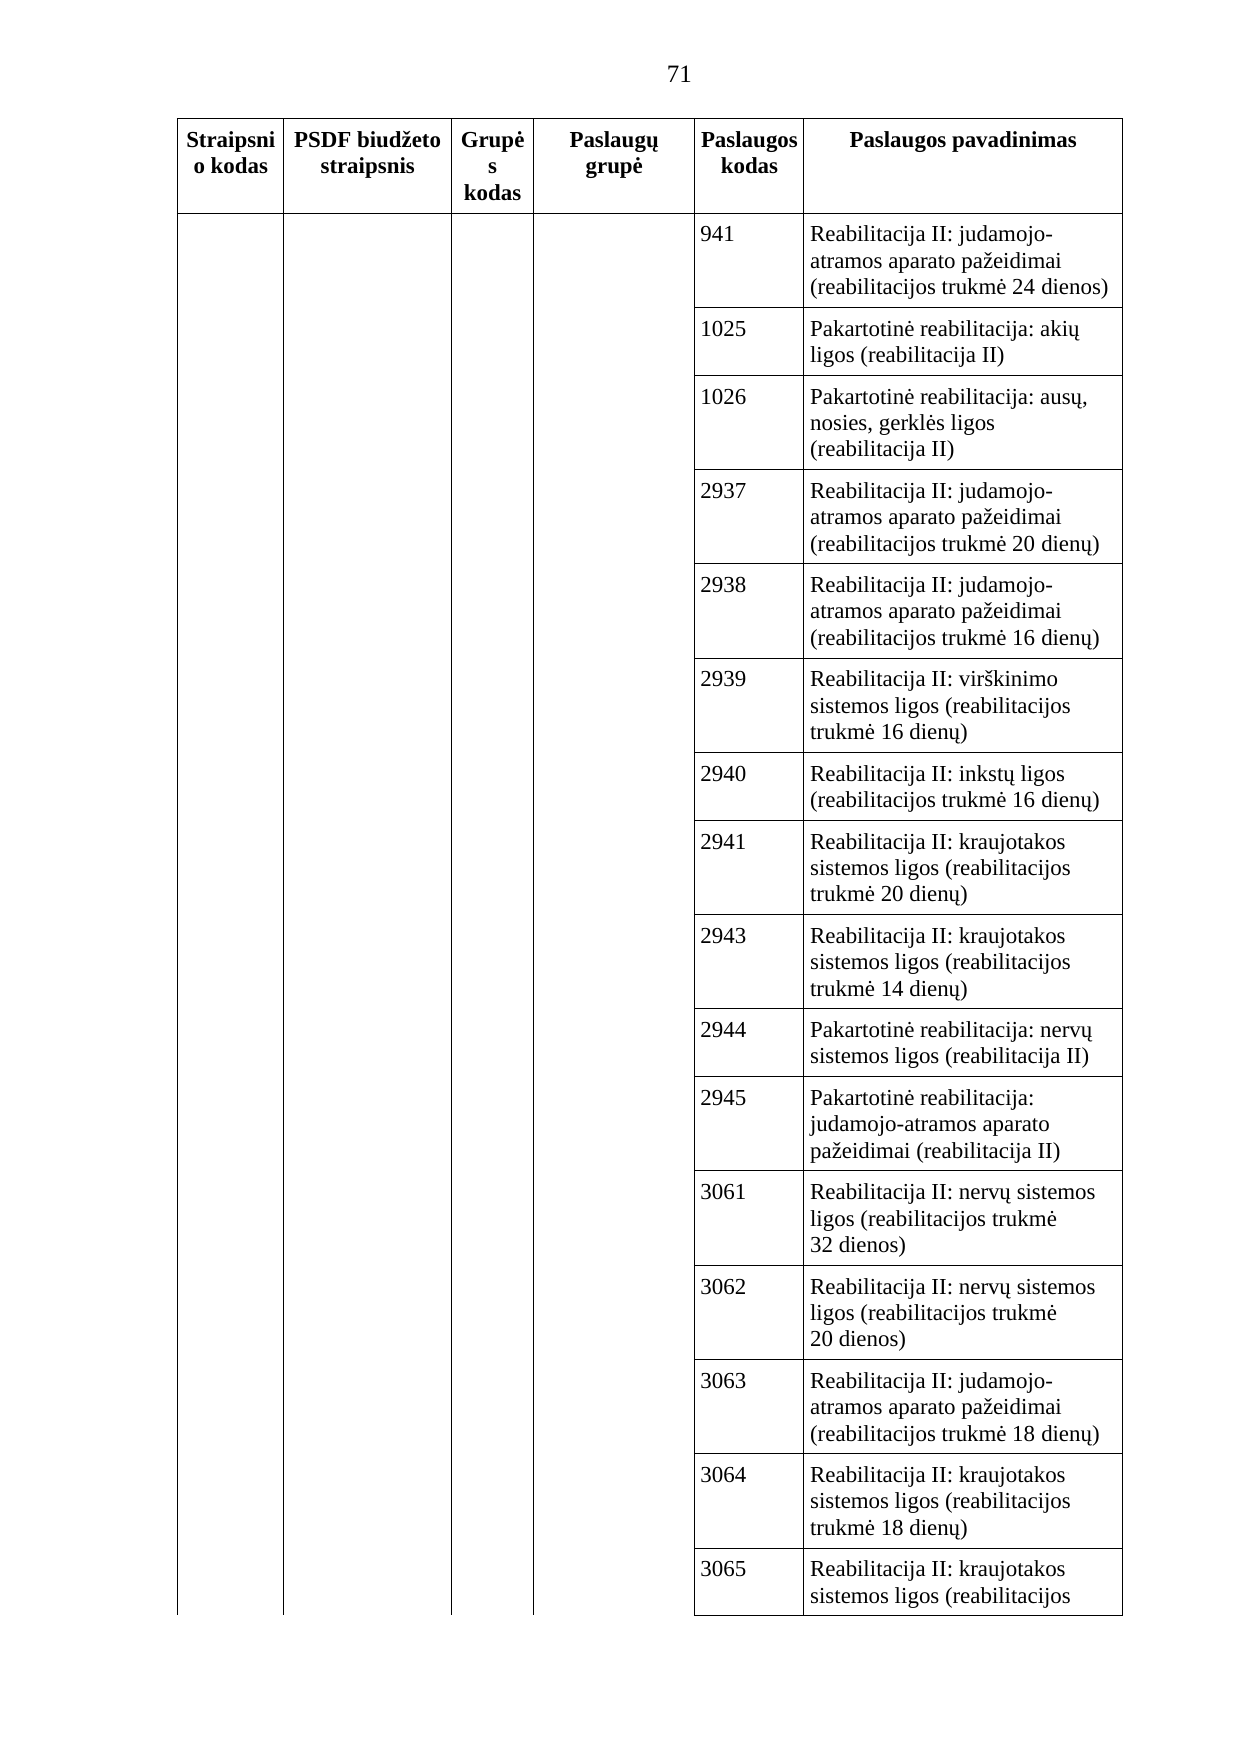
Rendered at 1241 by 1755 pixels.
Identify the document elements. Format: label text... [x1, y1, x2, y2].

table_cell Pakartotinė reabilitacija: ausų, nosies, gerklės ligos (reabilitacija II) [804, 376, 1122, 469]
table_cell Reabilitacija II: judamojo-atramos aparato pažeidimai (reabilitacijos trukmė 16 dienų) [804, 564, 1122, 657]
table_cell Reabilitacija II: kraujotakos sistemos ligos (reabilitacijos trukmė 14 dienų) [804, 915, 1122, 1008]
table_header Straipsnio kodas [178, 119, 283, 212]
table_cell Reabilitacija II: kraujotakos sistemos ligos (reabilitacijos trukmė 18 dienų) [804, 1454, 1122, 1547]
table_cell [452, 1548, 533, 1615]
table_cell [452, 914, 533, 1008]
table_cell Pakartotinė reabilitacija: judamojo-atramos aparato pažeidimai (reabilitacija II) [804, 1077, 1122, 1170]
table_cell [178, 214, 283, 307]
table_cell 2945 [695, 1077, 803, 1170]
table_cell [534, 658, 694, 752]
table_cell [178, 1008, 283, 1076]
table_cell [178, 820, 283, 914]
table_cell 1026 [695, 376, 803, 469]
table_cell [452, 1265, 533, 1359]
table_cell 3062 [695, 1266, 803, 1359]
table_cell Reabilitacija II: nervų sistemos ligos (reabilitacijos trukmė 20 dienos) [804, 1266, 1122, 1359]
table_cell [178, 1453, 283, 1547]
table_cell [452, 1008, 533, 1076]
table_cell [284, 1453, 451, 1547]
table_cell [534, 1453, 694, 1547]
table_cell Pakartotinė reabilitacija: akių ligos (reabilitacija II) [804, 308, 1122, 374]
table_cell 2941 [695, 821, 803, 914]
table_cell 2938 [695, 564, 803, 657]
table_cell 2940 [695, 753, 803, 819]
table_cell [452, 1359, 533, 1453]
table_cell [534, 1359, 694, 1453]
table_cell [534, 1076, 694, 1170]
table_cell [534, 752, 694, 819]
table_cell 3063 [695, 1360, 803, 1453]
table_cell [178, 1548, 283, 1615]
table_cell [284, 1170, 451, 1264]
table_cell [452, 307, 533, 374]
table_cell [534, 307, 694, 374]
table_cell [452, 469, 533, 563]
table_cell [178, 658, 283, 752]
table_cell [534, 1008, 694, 1076]
table_cell Reabilitacija II: inkstų ligos (reabilitacijos trukmė 16 dienų) [804, 753, 1122, 819]
table_cell 2944 [695, 1009, 803, 1076]
table_cell [178, 375, 283, 469]
table_cell [284, 307, 451, 374]
table_cell Pakartotinė reabilitacija: nervų sistemos ligos (reabilitacija II) [804, 1009, 1122, 1076]
table_cell [534, 563, 694, 657]
table_cell [284, 658, 451, 752]
table_cell [534, 1265, 694, 1359]
table_cell Reabilitacija II: kraujotakos sistemos ligos (reabilitacijos trukmė 20 dienų) [804, 821, 1122, 914]
table_cell [178, 752, 283, 819]
table_cell [452, 820, 533, 914]
table_cell [452, 1076, 533, 1170]
table_header Paslaugų grupė [534, 119, 694, 212]
table_cell 941 [695, 214, 803, 307]
table_cell Reabilitacija II: judamojo-atramos aparato pažeidimai (reabilitacijos trukmė 20 dienų) [804, 470, 1122, 563]
table_header Grupės kodas [452, 119, 533, 212]
table_cell 2937 [695, 470, 803, 563]
table_cell 3065 [695, 1549, 803, 1615]
table_cell [534, 214, 694, 307]
table_cell [178, 1265, 283, 1359]
table_header Paslaugos kodas [695, 119, 803, 212]
table_cell [284, 1548, 451, 1615]
table_cell [284, 1265, 451, 1359]
table_cell Reabilitacija II: judamojo-atramos aparato pažeidimai (reabilitacijos trukmė 24 dienos) [804, 214, 1122, 307]
table_cell Reabilitacija II: virškinimo sistemos ligos (reabilitacijos trukmė 16 dienų) [804, 659, 1122, 752]
table_cell [284, 914, 451, 1008]
table_cell [284, 820, 451, 914]
table_cell [284, 752, 451, 819]
table_cell [178, 1359, 283, 1453]
table_cell [452, 1170, 533, 1264]
table_cell [452, 658, 533, 752]
table_cell [452, 1453, 533, 1547]
table_cell [284, 563, 451, 657]
table_cell 2939 [695, 659, 803, 752]
table_cell [534, 375, 694, 469]
table_cell [452, 752, 533, 819]
table_cell [452, 375, 533, 469]
table_cell [284, 469, 451, 563]
table_cell [178, 307, 283, 374]
table_cell 2943 [695, 915, 803, 1008]
table_cell [178, 469, 283, 563]
table_cell [534, 914, 694, 1008]
table_cell 1025 [695, 308, 803, 374]
table_cell [534, 820, 694, 914]
table_cell [452, 214, 533, 307]
table_cell [178, 914, 283, 1008]
table_cell Reabilitacija II: kraujotakos sistemos ligos (reabilitacijos [804, 1549, 1122, 1615]
table_cell [284, 1076, 451, 1170]
table_cell [178, 1170, 283, 1264]
table_header Paslaugos pavadinimas [804, 119, 1122, 212]
table_cell [452, 563, 533, 657]
table_header PSDF biudžeto straipsnis [284, 119, 451, 212]
table_cell [534, 469, 694, 563]
table_cell [178, 1076, 283, 1170]
table_cell [284, 214, 451, 307]
table_cell Reabilitacija II: nervų sistemos ligos (reabilitacijos trukmė 32 dienos) [804, 1171, 1122, 1264]
table_cell 3061 [695, 1171, 803, 1264]
table_cell [284, 1359, 451, 1453]
table_cell [284, 375, 451, 469]
table_cell Reabilitacija II: judamojo-atramos aparato pažeidimai (reabilitacijos trukmė 18 dienų) [804, 1360, 1122, 1453]
table_cell [534, 1170, 694, 1264]
table_cell [284, 1008, 451, 1076]
table_cell [178, 563, 283, 657]
table_cell 3064 [695, 1454, 803, 1547]
table_cell [534, 1548, 694, 1615]
